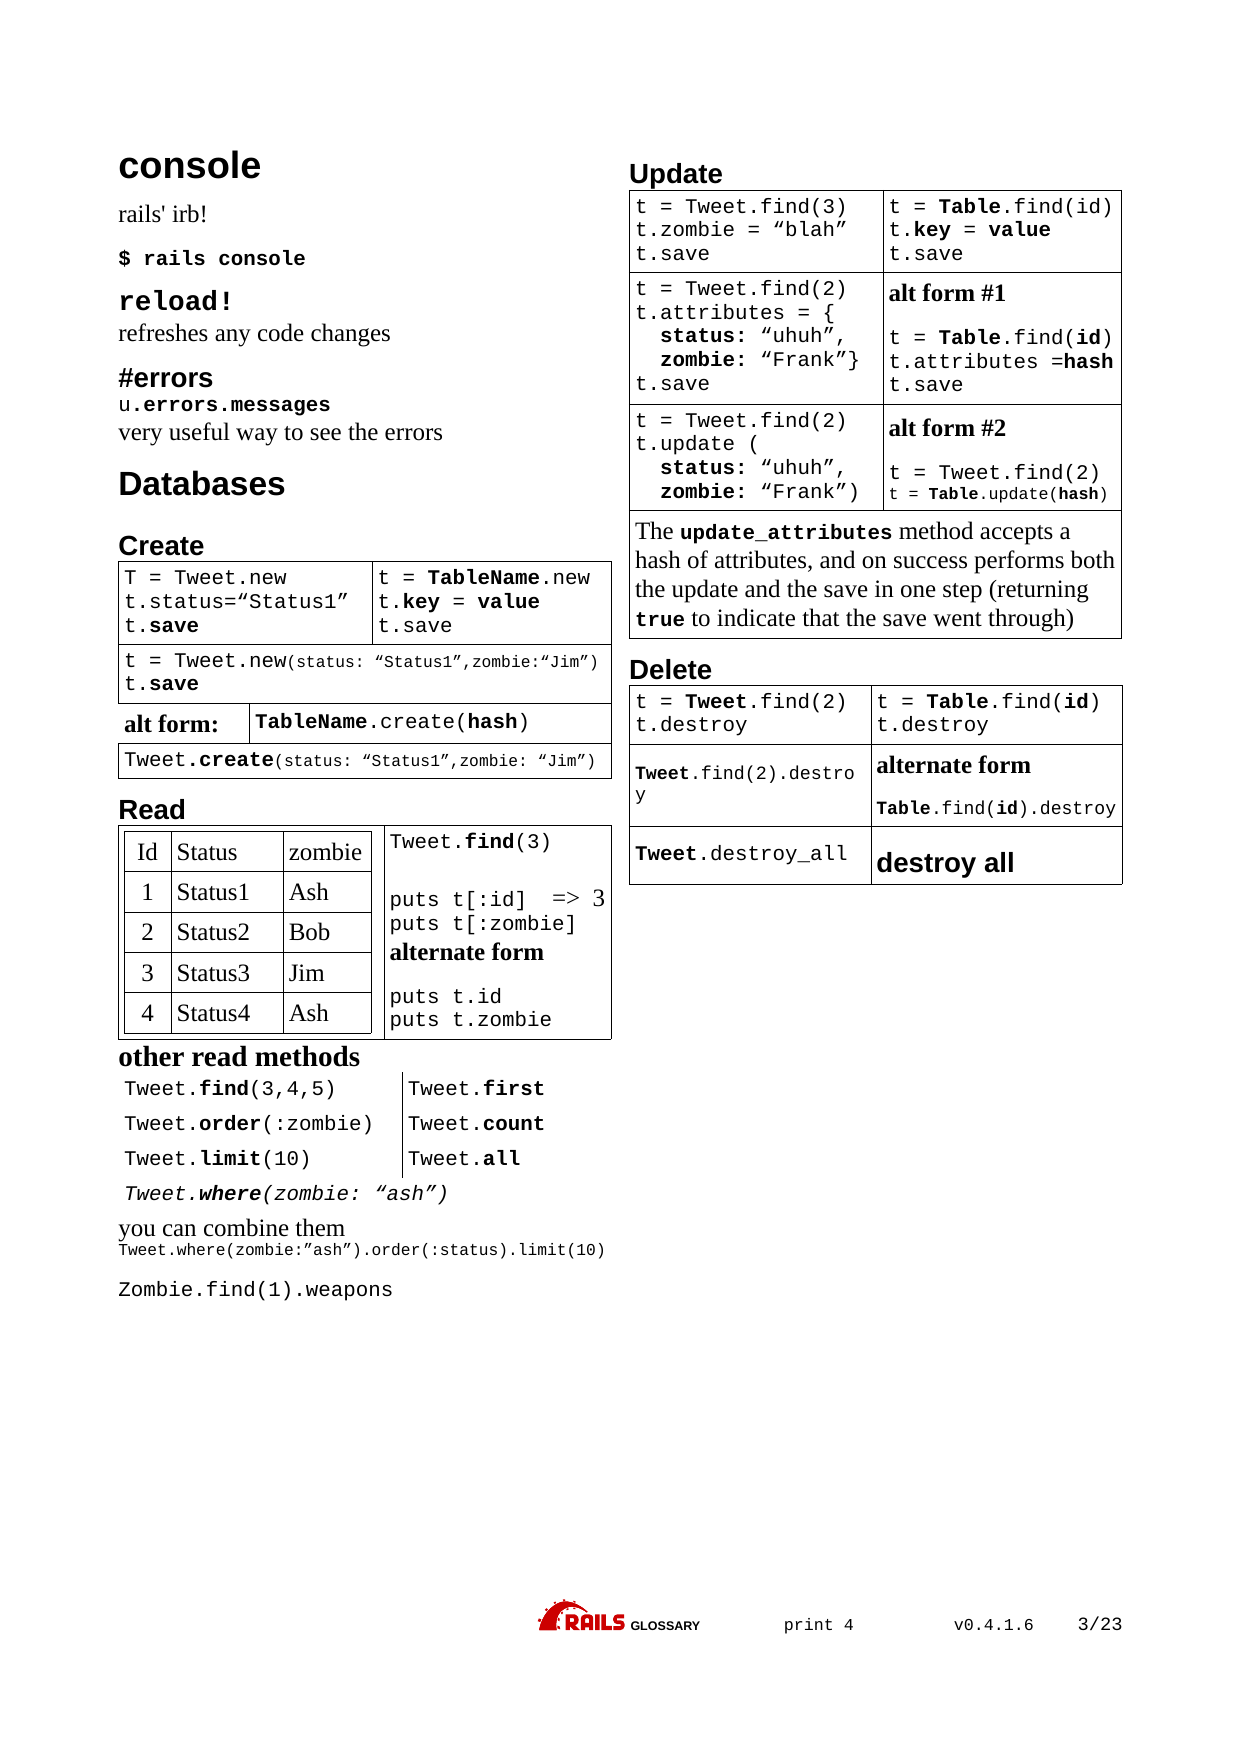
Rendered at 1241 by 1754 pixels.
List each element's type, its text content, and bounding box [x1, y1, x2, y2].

table_header Tweet.first [403, 1072, 596, 1107]
table_cell Tweet.all [403, 1143, 596, 1178]
table_cell Bob [284, 913, 371, 952]
table_cell alt form: [118, 704, 249, 743]
table_cell alternate form Table.find(id).destroy [872, 745, 1122, 826]
subtitle Create [118, 529, 611, 561]
table_cell Ash [284, 872, 371, 912]
table_header Status [172, 832, 283, 871]
table_header t = Table.find(id) t.key = value t.save [884, 191, 1121, 272]
table_header t = Tweet.find(3) t.zombie = “blah” t.save [630, 191, 883, 272]
table_header T = Tweet.new t.status=“Status1” t.save [119, 562, 372, 644]
table_header t = TableName.new t.key = value t.save [373, 562, 611, 644]
text $ rails console [118, 248, 611, 272]
table_cell 1 [125, 872, 171, 912]
text u.errors.messages [118, 393, 611, 417]
text refreshes any code changes [118, 318, 611, 347]
subtitle Read [118, 793, 611, 825]
table_cell Tweet.find(2).destroy [630, 745, 871, 826]
subtitle console [118, 143, 611, 187]
table_cell Ash [284, 993, 371, 1032]
table_header zombie [284, 832, 371, 871]
subtitle Update [629, 158, 1122, 190]
table_cell t = Tweet.new(status: “Status1”,zombie:“Jim”) t.save [119, 645, 611, 703]
subtitle Databases [118, 464, 611, 502]
subtitle Delete [629, 653, 1122, 685]
text other read methods [118, 1040, 611, 1072]
table_cell Tweet.limit(10) [118, 1143, 402, 1178]
table_header Id [125, 832, 171, 871]
table_cell 4 [125, 993, 171, 1032]
table_cell Jim [284, 953, 371, 992]
text you can combine them [118, 1213, 611, 1241]
table_cell Status2 [172, 913, 283, 952]
table_cell destroy all [872, 827, 1122, 884]
table_cell Tweet.create(status: “Status1”,zombie: “Jim”) [119, 744, 611, 778]
table_cell Tweet.where(zombie: “ash”) [118, 1178, 596, 1213]
table_header Tweet.find(3) puts t[:id] => 3 puts t[:zombie] alternate form puts t.id puts t.zombie [385, 826, 611, 1039]
table_cell Tweet.destroy_all [630, 827, 871, 884]
table_header t = Table.find(id) t.destroy [872, 686, 1122, 744]
table_cell TableName.create(hash) [250, 704, 611, 743]
table_cell Status4 [172, 993, 283, 1032]
table_cell alt form #2 t = Tweet.find(2) t = Table.update(hash) [884, 405, 1121, 510]
text Zombie.find(1).weapons [118, 1279, 611, 1303]
table_cell 2 [125, 913, 171, 952]
table_cell 3 [125, 953, 171, 992]
text very useful way to see the errors [118, 417, 611, 446]
table_cell Status3 [172, 953, 283, 992]
table_header t = Tweet.find(2) t.destroy [630, 686, 871, 744]
text Tweet.where(zombie:”ash”).order(:status).limit(10) [118, 1241, 611, 1260]
table_header Tweet.find(3,4,5) [118, 1072, 402, 1107]
table_cell t = Tweet.find(2) t.attributes = { status: “uhuh”, zombie: “Frank”} t.save [630, 273, 883, 404]
table_cell Tweet.order(:zombie) [118, 1108, 402, 1142]
table_cell Tweet.count [403, 1108, 596, 1142]
table_cell Status1 [172, 872, 283, 912]
table_cell alt form #1 t = Table.find(id) t.attributes =hash t.save [884, 273, 1121, 404]
text rails' irb! [118, 199, 611, 228]
table_cell The update_attributes method accepts a hash of attributes, and on success performs both the update and the save in one step (returning true to indicate that the save went through) [630, 511, 1121, 638]
subtitle #errors [118, 362, 611, 393]
table_cell t = Tweet.find(2) t.update ( status: “uhuh”, zombie: “Frank”) [630, 405, 883, 510]
table_header [119, 826, 384, 1039]
subtitle reload! [118, 287, 611, 318]
